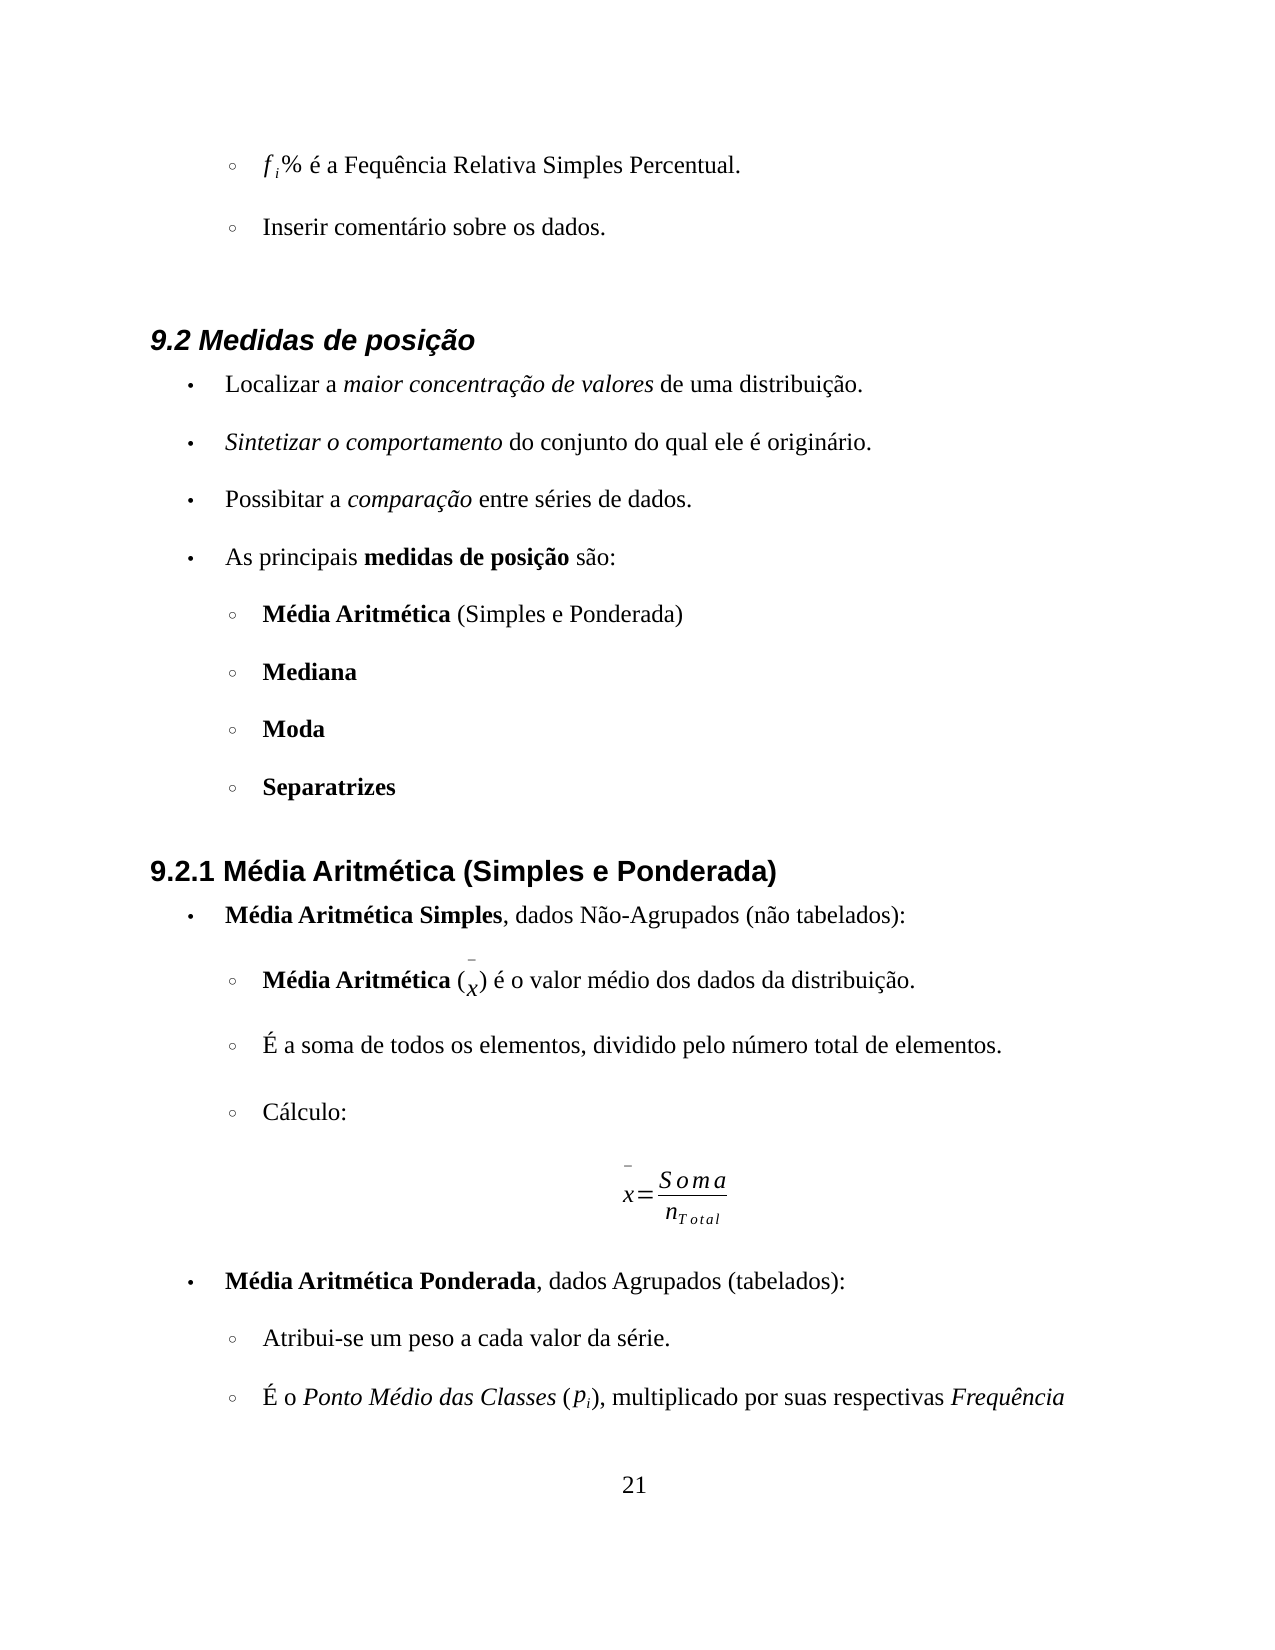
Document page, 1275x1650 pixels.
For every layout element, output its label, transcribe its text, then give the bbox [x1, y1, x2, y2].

list Média Aritmética () é o valor médio dos dados da distribuição. [225, 958, 1125, 1031]
list é a Fequência Relativa Simples Percentual. [225, 150, 1125, 212]
list Possibitar a comparação entre séries de dados. [187, 484, 1125, 542]
subtitle 9.2.1 Média Aritmética (Simples e Ponderada) [150, 854, 1125, 888]
list É o Ponto Médio das Classes (), multiplicado por suas respectivas Frequência [225, 1381, 1125, 1412]
list Atribui-se um peso a cada valor da série. [225, 1323, 1125, 1381]
list Moda [225, 714, 1125, 772]
list É a soma de todos os elementos, dividido pelo número total de elementos. [225, 1031, 1125, 1088]
list Mediana [225, 657, 1125, 714]
list Média Aritmética (Simples e Ponderada) [225, 599, 1125, 657]
list Separatrizes [225, 772, 1125, 829]
list Média Aritmética Ponderada, dados Agrupados (tabelados): [187, 1266, 1125, 1323]
list Localizar a maior concentração de valores de uma distribuição. [187, 369, 1125, 427]
list Média Aritmética Simples, dados Não-Agrupados (não tabelados): [187, 900, 1125, 958]
list Sintetizar o comportamento do conjunto do qual ele é originário. [187, 427, 1125, 484]
list Cálculo: [225, 1097, 1125, 1154]
subtitle 9.2 Medidas de posição [150, 323, 1125, 357]
list Inserir comentário sobre os dados. [225, 212, 1125, 269]
list As principais medidas de posição são: [187, 542, 1125, 599]
